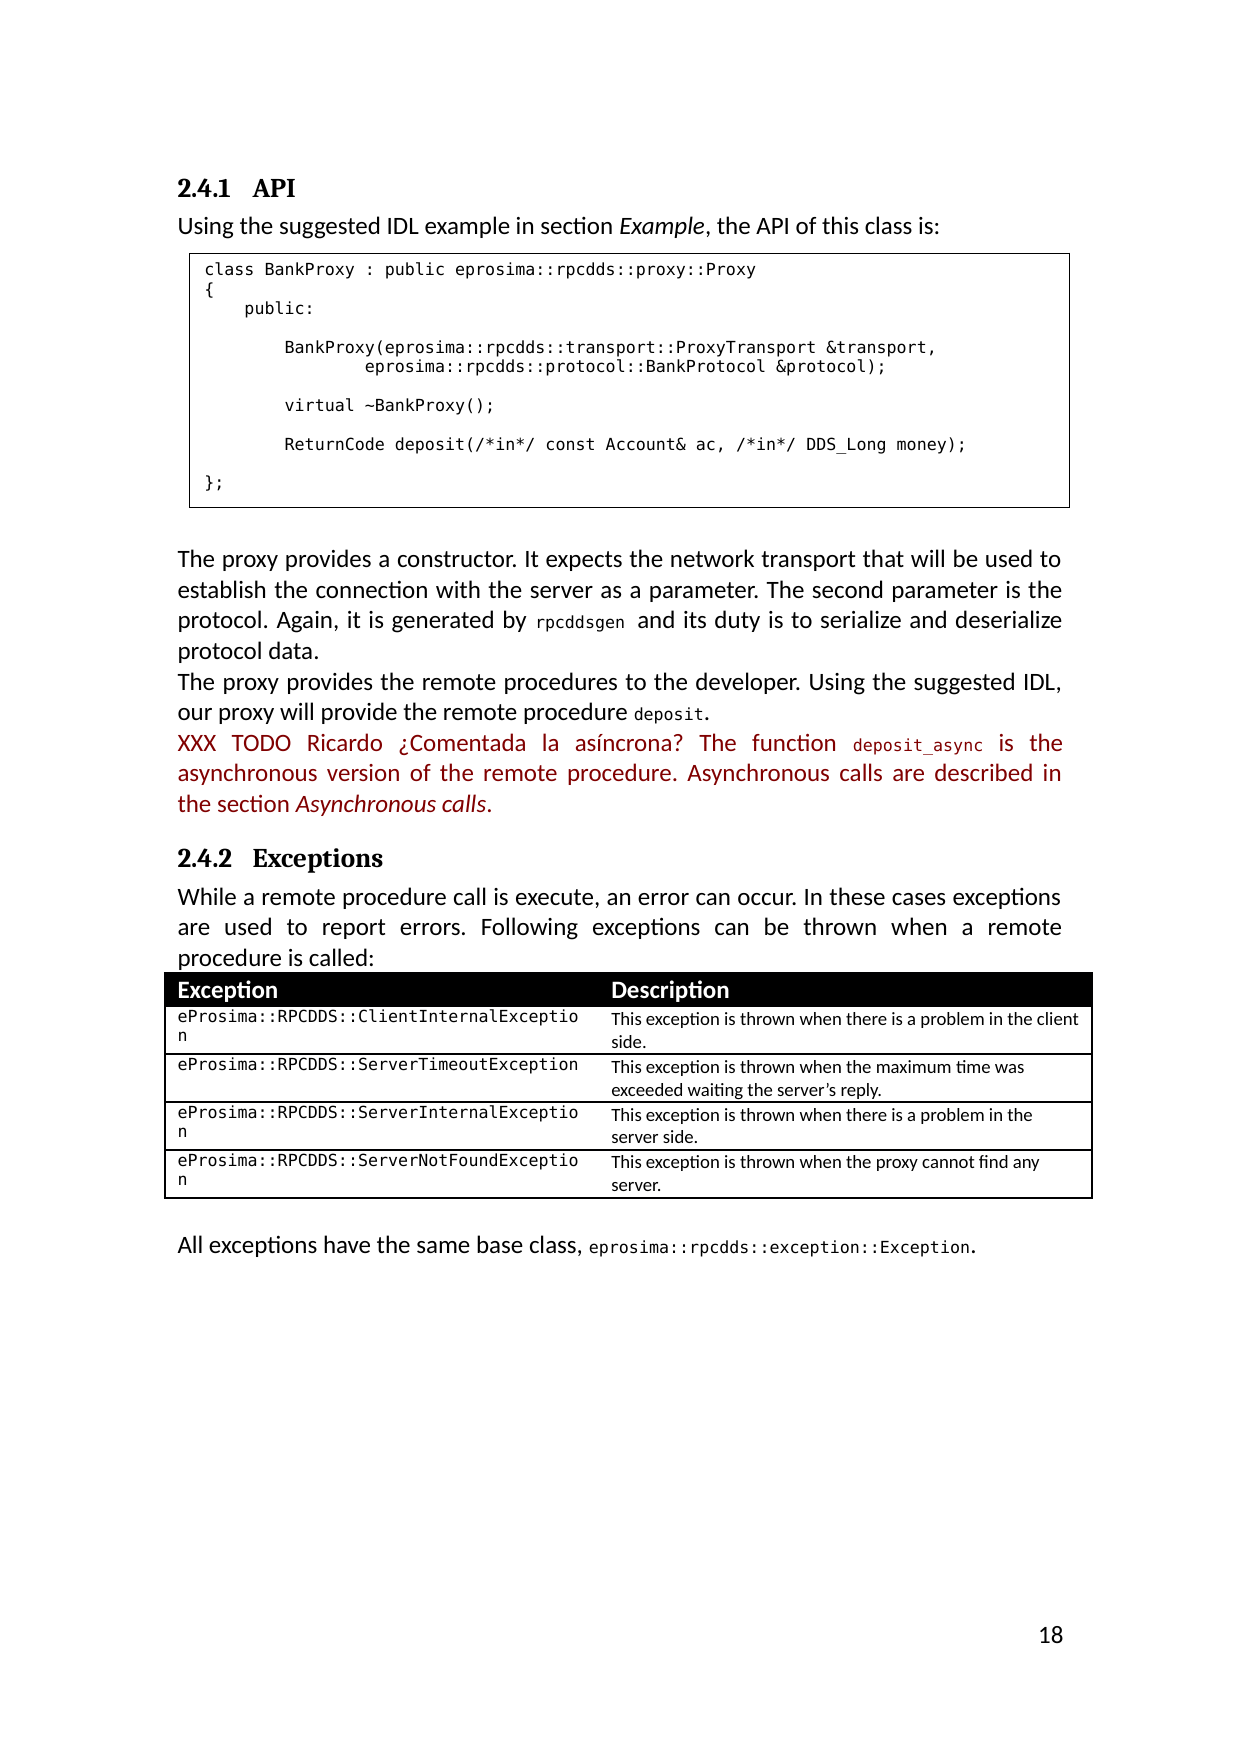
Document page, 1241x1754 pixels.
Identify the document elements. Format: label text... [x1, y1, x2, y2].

table_cell This exception is thrown when the maximum time was exceeded waiting the server’s reply. [599, 1055, 1091, 1101]
text BankProxy(eprosima::rpcdds::transport::ProxyTransport &transport, [204, 337, 1054, 357]
text While a remote procedure call is execute, an error can occur. In these cases exceptions are used to report errors. Following exceptions can be thrown when a remote procedure is called: [177, 881, 1063, 972]
subtitle Exceptions [177, 843, 1063, 874]
text virtual ~BankProxy(); [204, 396, 1054, 415]
table_cell This exception is thrown when there is a problem in the server side. [599, 1103, 1091, 1149]
text eprosima::rpcdds::protocol::BankProtocol &protocol); [204, 357, 1054, 376]
text The proxy provides a constructor. It expects the network transport that will be used to establish the connection with the server as a parameter. The second parameter is the protocol. Again, it is generated by rpcddsgen and its duty is to serialize and deserialize protocol data. [177, 241, 1063, 666]
table_cell eProsima::RPCDDS::ServerTimeoutException [166, 1055, 599, 1101]
table_cell This exception is thrown when the proxy cannot find any server. [599, 1151, 1091, 1197]
table_cell This exception is thrown when there is a problem in the client side. [599, 1007, 1091, 1053]
table_cell eProsima::RPCDDS::ServerNotFoundException [166, 1151, 599, 1197]
text }; [204, 473, 1054, 492]
table_cell eProsima::RPCDDS::ClientInternalException [166, 1007, 599, 1053]
text Using the suggested IDL example in section Example, the API of this class is: [177, 210, 1063, 241]
table_header Description [599, 974, 1091, 1005]
text class BankProxy : public eprosima::rpcdds::proxy::Proxy [204, 260, 1054, 279]
text public: [204, 299, 1054, 318]
table_header Exception [166, 974, 599, 1005]
text ReturnCode deposit(/*in*/ const Account& ac, /*in*/ DDS_Long money); [204, 434, 1054, 454]
text XXX TODO Ricardo ¿Comentada la asíncrona? The function deposit_async is the asynchronous version of the remote procedure. Asynchronous calls are described in the section Asynchronous calls. [177, 727, 1063, 818]
text All exceptions have the same base class, eprosima::rpcdds::exception::Exception. [177, 1229, 1063, 1260]
text { [204, 279, 1054, 299]
table_cell eProsima::RPCDDS::ServerInternalException [166, 1103, 599, 1149]
subtitle API [177, 173, 1063, 204]
text The proxy provides the remote procedures to the developer. Using the suggested IDL, our proxy will provide the remote procedure deposit. [177, 666, 1063, 727]
